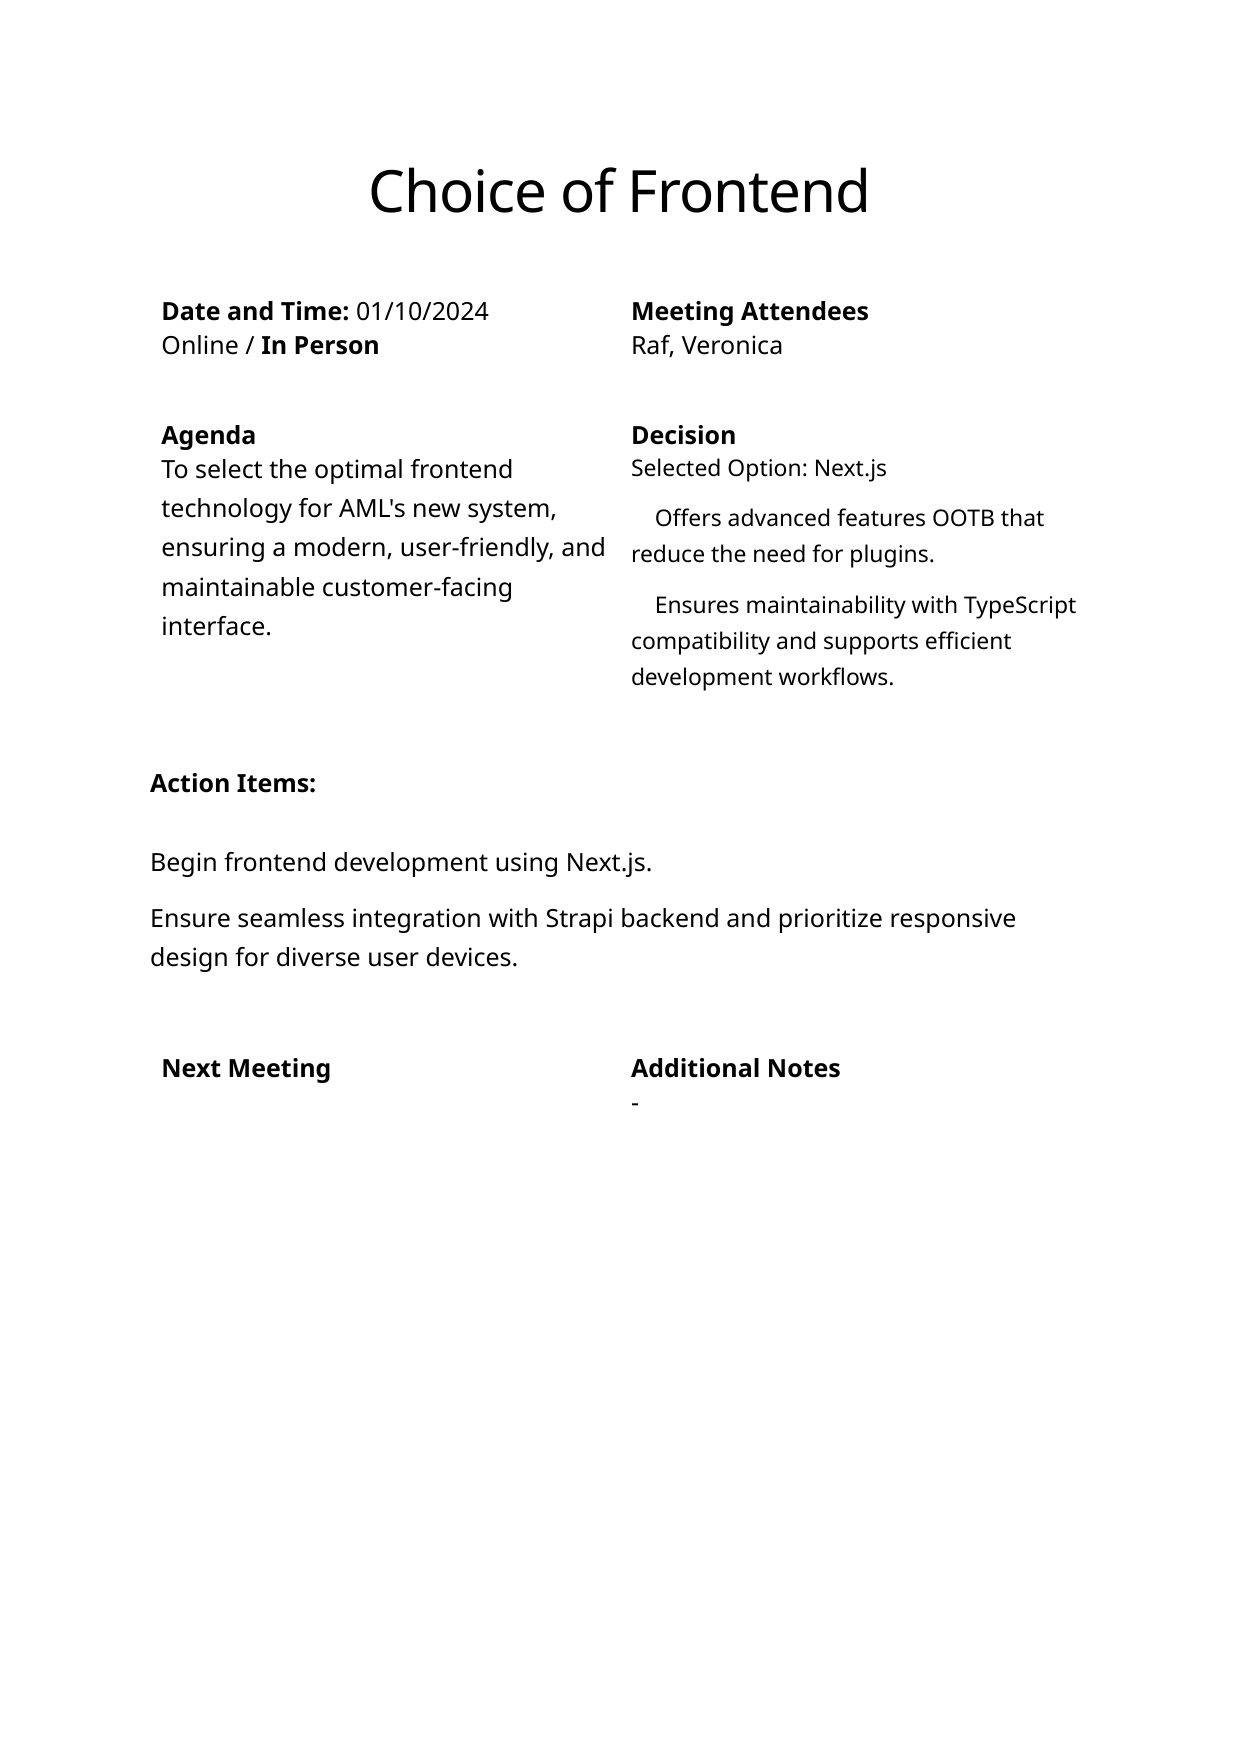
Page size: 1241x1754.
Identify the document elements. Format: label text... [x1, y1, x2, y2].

table_header Meeting Attendees [620, 294, 1089, 328]
table_header Additional Notes [620, 1051, 1089, 1085]
table_header Decision [620, 418, 1089, 452]
table_header Next Meeting [150, 1051, 619, 1085]
text Ensure seamless integration with Strapi backend and prioritize responsive design for diverse user devices. [150, 900, 1090, 973]
table_cell Selected Option: Next.js Offers advanced features OOTB that reduce the need for plugins. Ensures maintainability with TypeScript compatibility and supports efficient development workflows. [620, 452, 1089, 710]
table_cell Raf, Veronica [620, 328, 1089, 362]
table_header Agenda [150, 418, 619, 452]
table_header Date and Time: 01/10/2024 [150, 294, 619, 328]
table_cell - [620, 1085, 1089, 1138]
table_cell Online / In Person [150, 328, 619, 362]
text Action Items: Begin frontend development using Next.js. [150, 766, 1090, 878]
table_cell To select the optimal frontend technology for AML's new system, ensuring a modern, user-friendly, and maintainable customer-facing interface. [150, 452, 619, 710]
title Choice of Frontend [150, 150, 1090, 229]
table_cell [150, 1085, 619, 1138]
